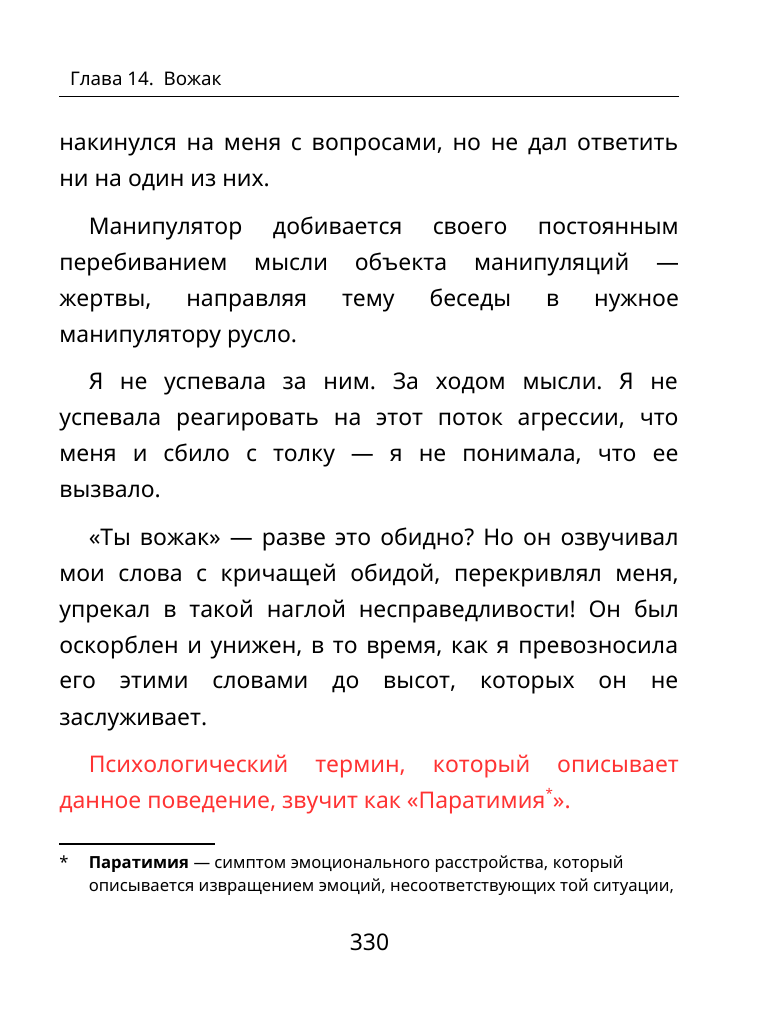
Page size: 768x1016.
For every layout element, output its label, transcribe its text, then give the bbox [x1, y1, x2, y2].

text Я не успевала за ним. За ходом мысли. Я не успевала реагировать на этот поток агрессии, что меня и сбило с толку — я не понимала, что ее вызвало. [59, 365, 679, 504]
text Манипулятор добивается своего постоянным перебиванием мысли объекта манипуляций — жертвы, направляя тему беседы в нужное манипулятору русло. [59, 210, 679, 349]
text накинулся на меня с вопросами, но не дал ответить ни на один из них. [59, 126, 679, 193]
text Психологический термин, который описывает данное поведение, звучит как «Паратимия». [59, 748, 679, 815]
text Паратимия — симптом эмоционального расстройства, который описывается извращением эмоций, несоответствующих той ситуации, [59, 851, 679, 896]
text «Ты вожак» — разве это обидно? Но он озвучивал мои слова с кричащей обидой, перекривлял меня, упрекал в такой наглой несправедливости! Он был оскорблен и унижен, в то время, как я превозносила его этими словами до высот, которых он не заслуживает. [59, 521, 679, 732]
